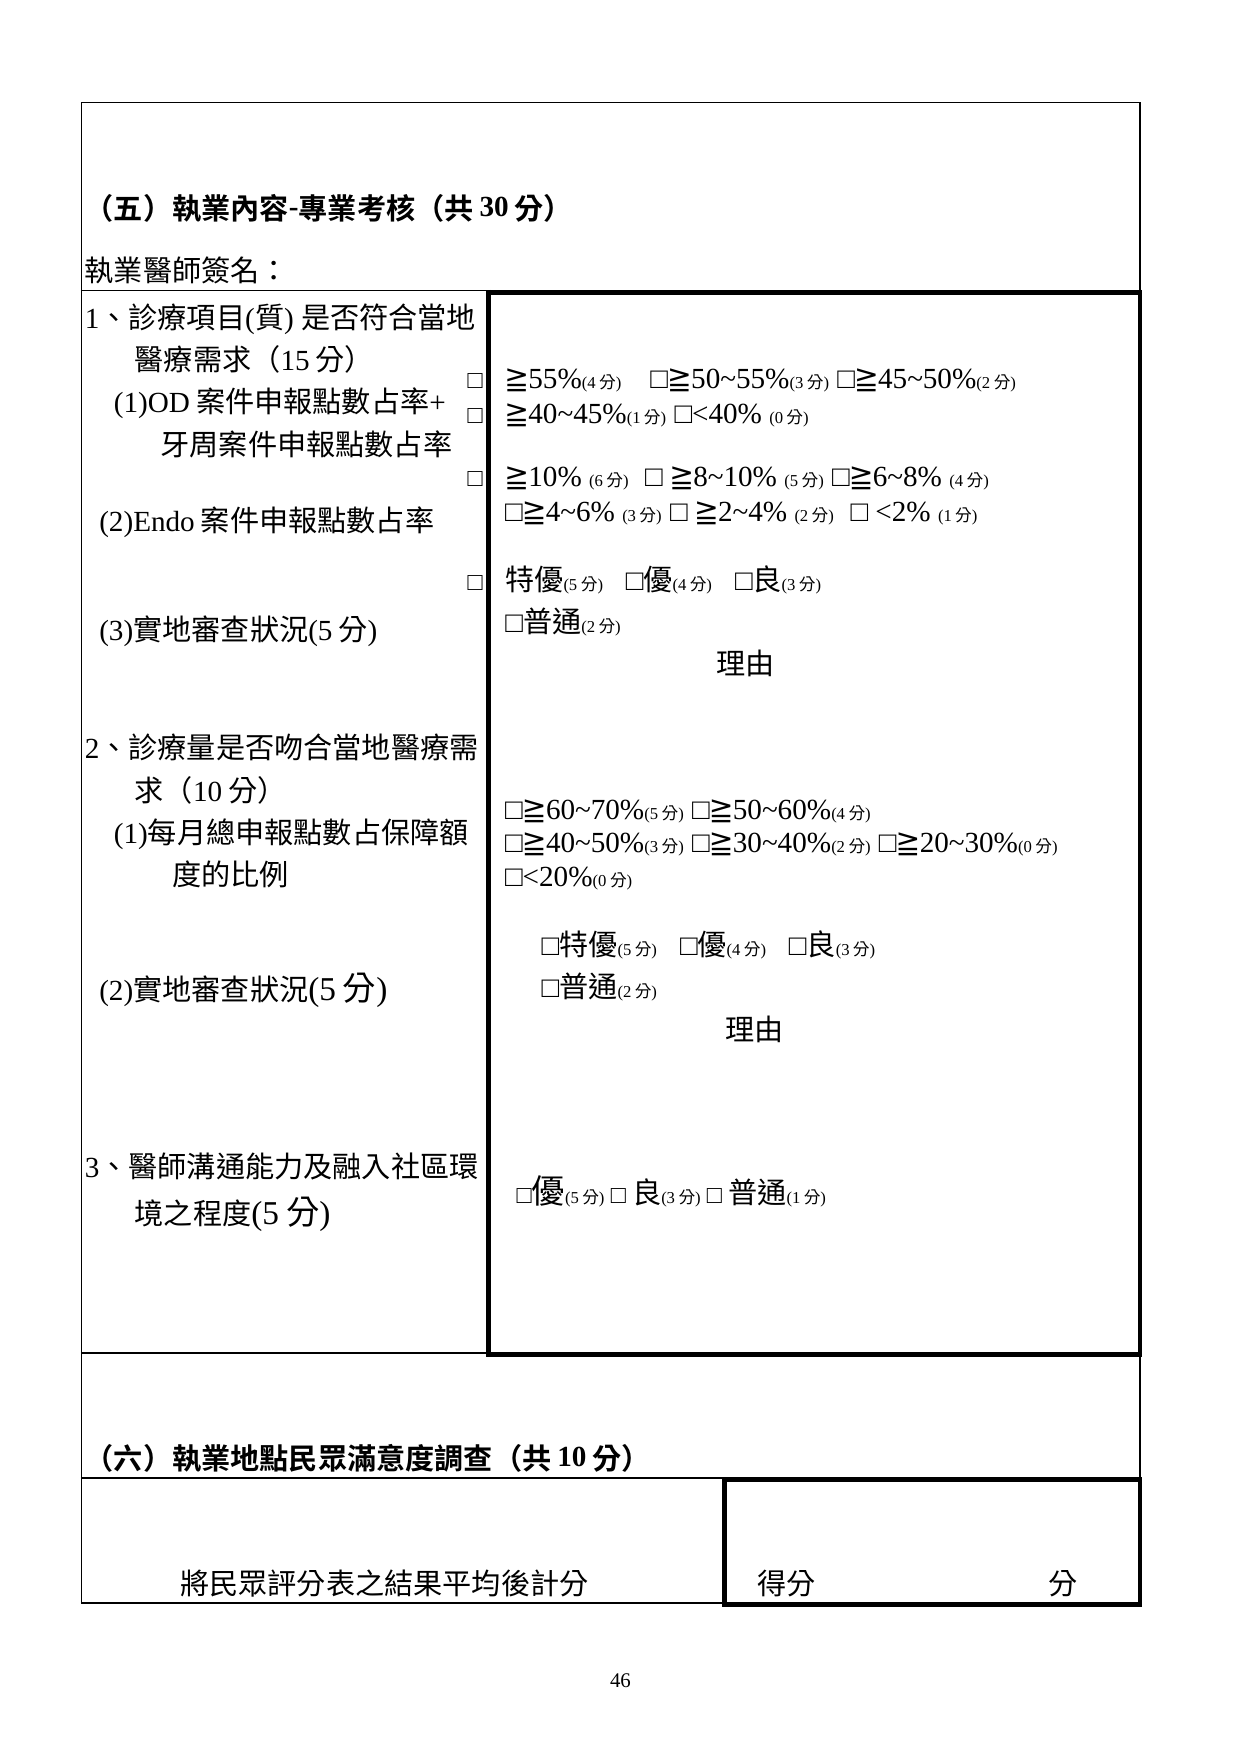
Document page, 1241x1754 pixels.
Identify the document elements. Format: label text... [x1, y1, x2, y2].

table_cell 將民眾評分表之結果平均後計分 [82, 1479, 722, 1602]
table_cell 得分 分 [727, 1482, 1138, 1602]
table_cell ≧55%(4分) □≧50~55%(3分) □≧45~50%(2分) ≧40~45%(1分) □<40% (0分) ≧10% (6分) □ ≧8~10% (5分) □≧6~8% (4分) □≧4~6% (3分) □ ≧2~4% (2分) □ <2% (1分) 特優(5分) □優(4分) □良(3分) □普通(2分) 理由 [491, 295, 1138, 725]
table_cell 2、診療量是否吻合當地醫療需 求（10分） (1)每月總申報點數占保障額度的比例 (2)實地審查狀況(5分) 3、醫師溝通能力及融入社區環 境之程度(5分) [82, 725, 486, 1352]
table_cell 1、診療項目(質) 是否符合當地 醫療需求（15分） (1)OD案件申報點數占率+ 牙周案件申報點數占率 (2)Endo案件申報點數占率 (3)實地審查狀況(5分) [82, 291, 486, 725]
table_header （五）執業內容-專業考核（共30分） 執業醫師簽名： [82, 103, 1139, 290]
table_cell （六）執業地點民眾滿意度調查（共10分） [82, 1354, 1139, 1477]
table_cell □≧60~70%(5分) □≧50~60%(4分) □≧40~50%(3分) □≧30~40%(2分) □≧20~30%(0分) □<20%(0分) □特優(5分) □優(4分) □良(3分) □普通(2分) 理由 □優(5分) □ 良(3分) □ 普通(1分) [491, 725, 1138, 1352]
